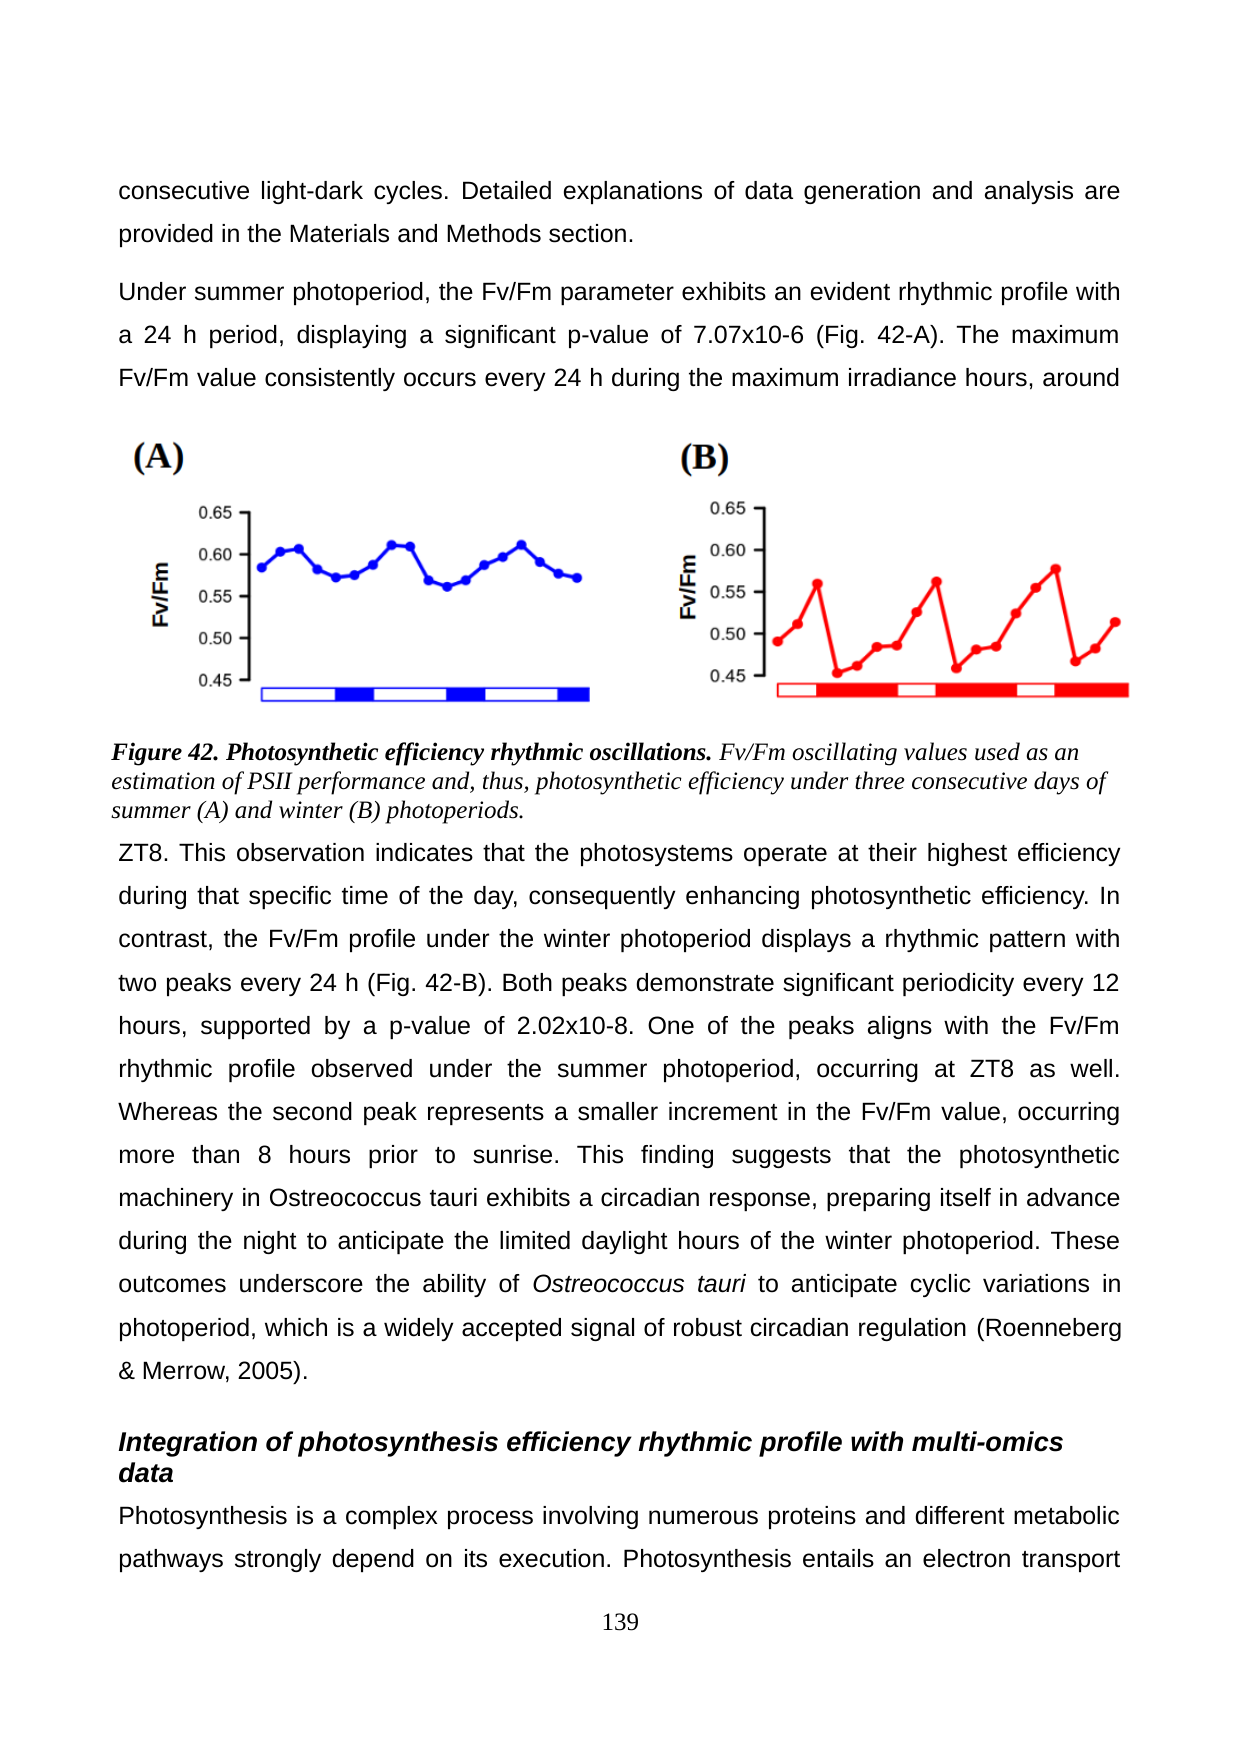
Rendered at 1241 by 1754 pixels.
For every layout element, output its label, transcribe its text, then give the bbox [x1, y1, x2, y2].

text Photosynthesis is a complex process involving numerous proteins and different metabolic pathways strongly depend on its execution. Photosynthesis entails an electron transport [118, 1501, 1122, 1573]
text Figure 42. Photosynthetic efficiency rhythmic oscillations. Fv/Fm oscillating values used as an estimation of PSII performance and, thus, photosynthetic efficiency under three consecutive days of summer (A) and winter (B) photoperiods. [111, 738, 1152, 824]
text Under summer photoperiod, the Fv/Fm parameter exhibits an evident rhythmic profile with a 24 h period, displaying a significant p-value of 7.07x10-6 (Fig. 42-A). The maximum Fv/Fm value consistently occurs every 24 h during the maximum irradiance hours, around [118, 277, 1122, 424]
text consecutive light-dark cycles. Detailed explanations of data generation and analysis are provided in the Materials and Methods section. [118, 176, 1122, 248]
picture [120, 424, 1162, 738]
text ZT8. This observation indicates that the photosystems operate at their highest efficiency during that specific time of the day, consequently enhancing photosynthetic efficiency. In contrast, the Fv/Fm profile under the winter photoperiod displays a rhythmic pattern with two peaks every 24 h (Fig. 42-B). Both peaks demonstrate significant periodicity every 12 hours, supported by a p-value of 2.02x10-8. One of the peaks aligns with the Fv/Fm rhythmic profile observed under the summer photoperiod, occurring at ZT8 as well. Whereas the second peak represents a smaller increment in the Fv/Fm value, occurring more than 8 hours prior to sunrise. This finding suggests that the photosynthetic machinery in Ostreococcus tauri exhibits a circadian response, preparing itself in advance during the night to anticipate the limited daylight hours of the winter photoperiod. These outcomes underscore the ability of Ostreococcus tauri to anticipate cyclic variations in photoperiod, which is a widely accepted signal of robust circadian regulation (Roenneberg & Merrow, 2005)⁠. [118, 838, 1122, 1384]
subtitle Integration of photosynthesis efficiency rhythmic profile with multi-omics data [118, 1426, 1122, 1488]
text [111, 824, 1152, 838]
